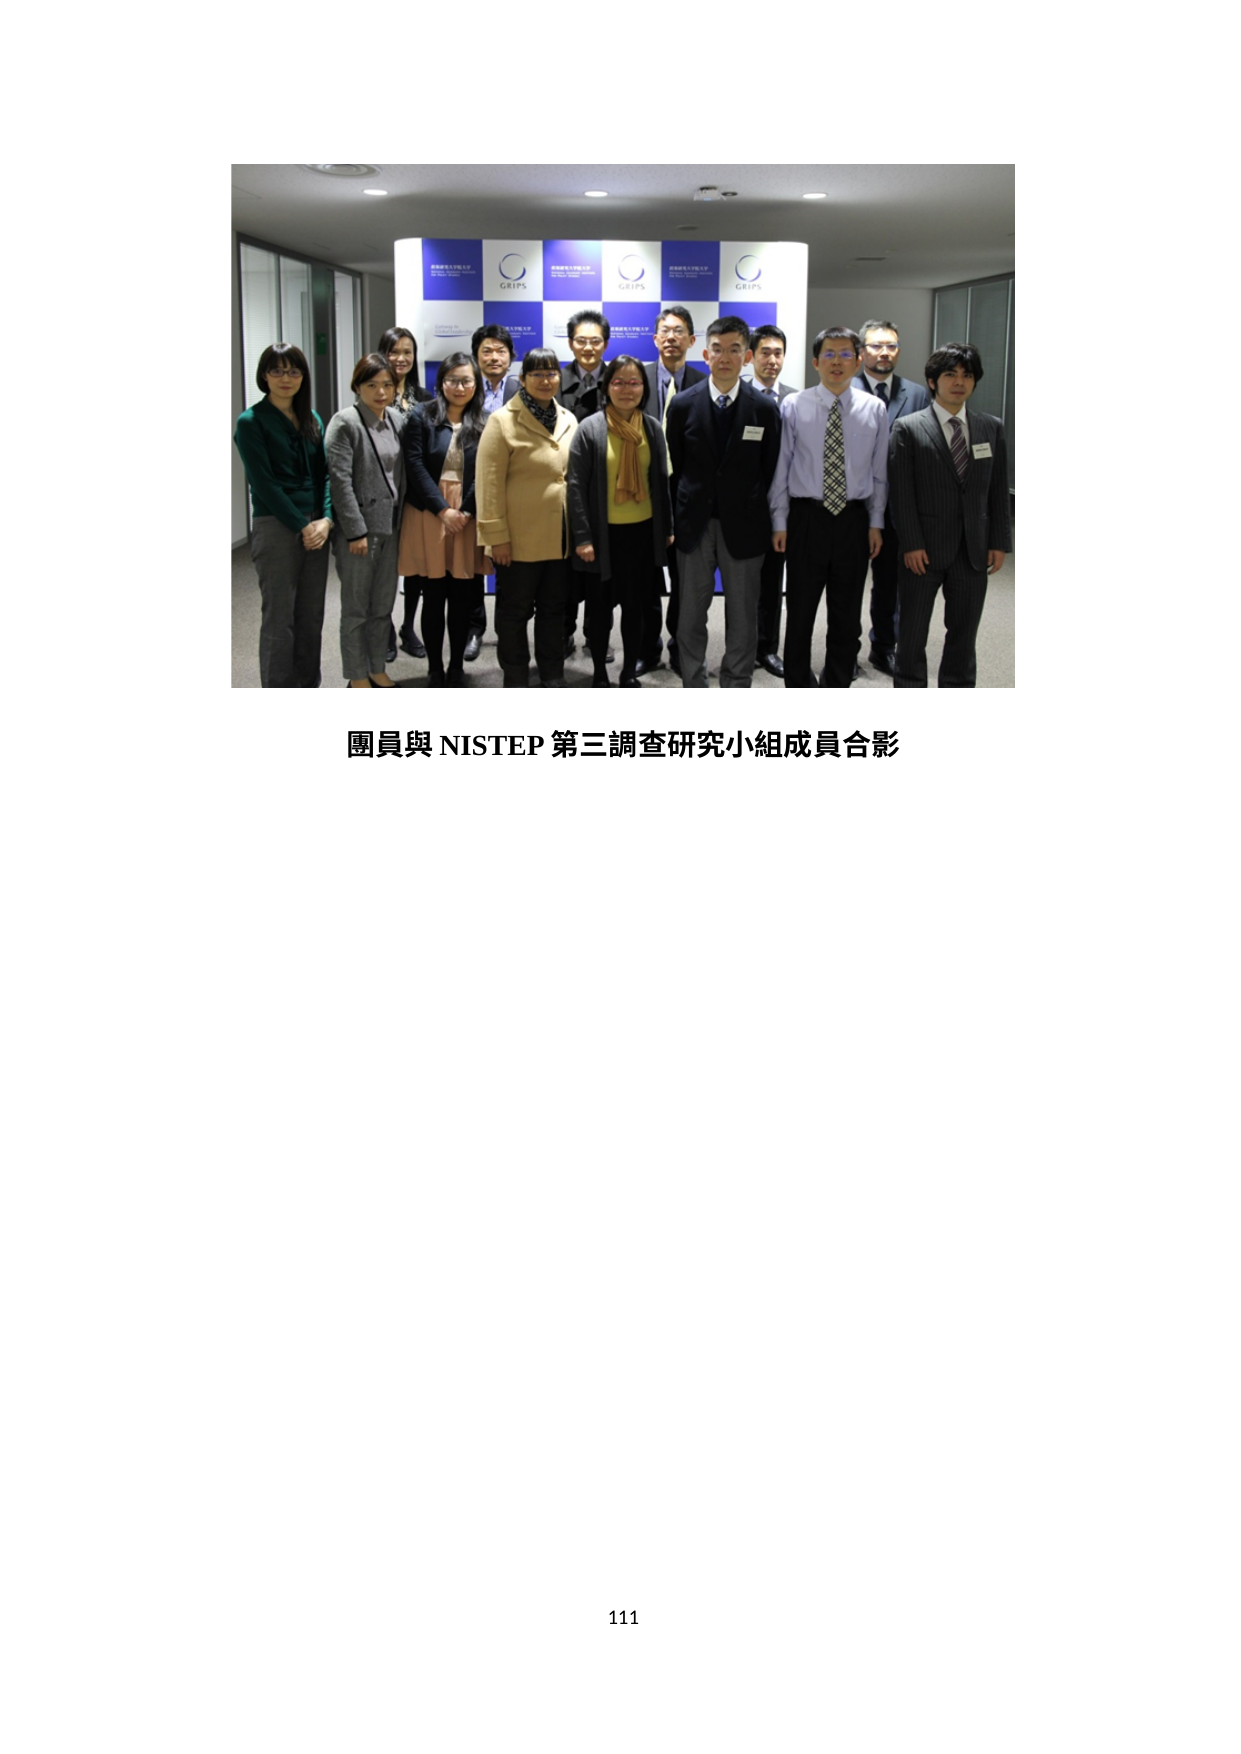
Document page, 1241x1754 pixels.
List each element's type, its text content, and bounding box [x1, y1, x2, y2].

text 團員與NISTEP第三調查研究小組成員合影 [148, 706, 1098, 781]
picture [231, 164, 1015, 688]
